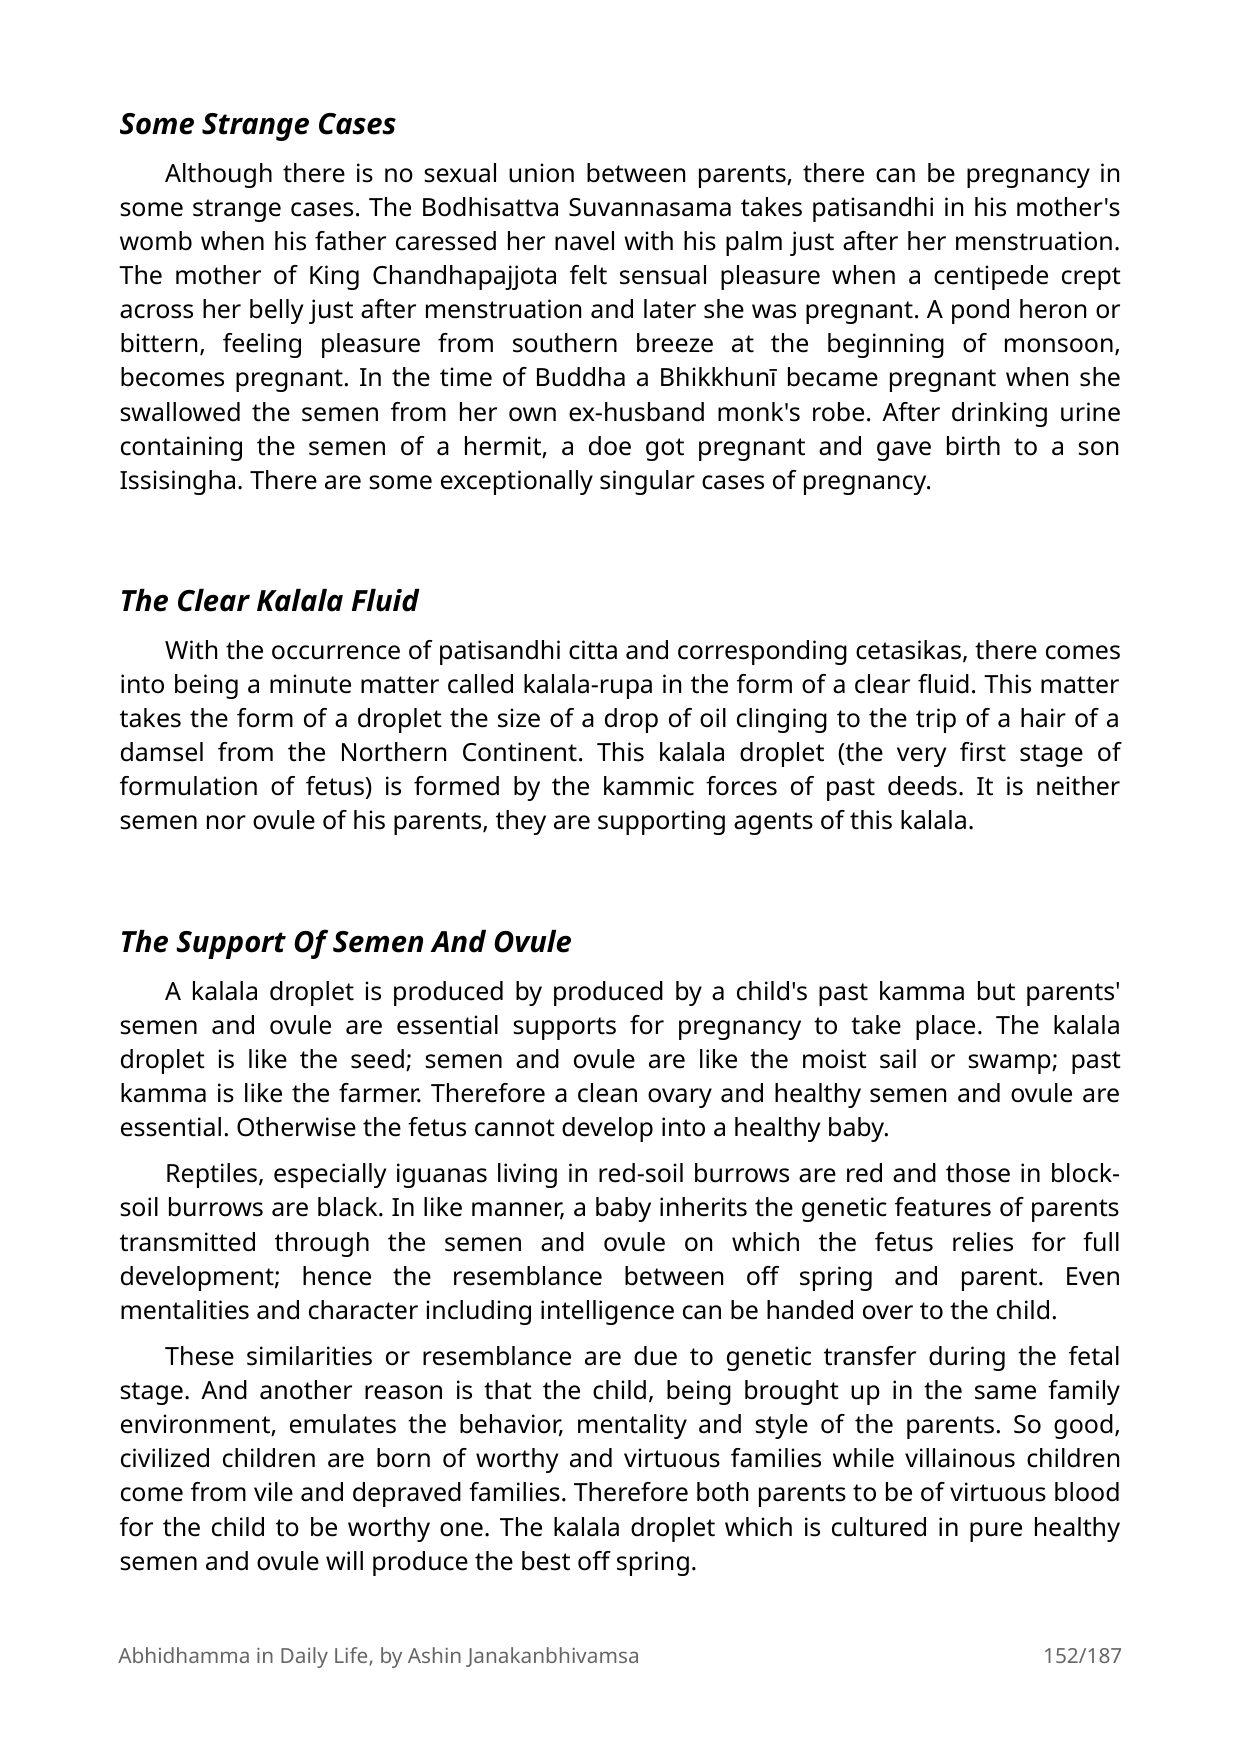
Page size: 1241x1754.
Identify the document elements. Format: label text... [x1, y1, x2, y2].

subtitle Some Strange Cases [119, 103, 1122, 143]
text Reptiles, especially iguanas living in red-soil burrows are red and those in block-soil burrows are black. In like manner, a baby inherits the genetic features of parents transmitted through the semen and ovule on which the fetus relies for full development; hence the resemblance between off spring and parent. Even mentalities and character including intelligence can be handed over to the child. [119, 1156, 1122, 1326]
text A kalala droplet is produced by produced by a child's past kamma but parents' semen and ovule are essential supports for pregnancy to take place. The kalala droplet is like the seed; semen and ovule are like the moist sail or swamp; past kamma is like the farmer. Therefore a clean ovary and healthy semen and ovule are essential. Otherwise the fetus cannot develop into a healthy baby. [119, 973, 1122, 1143]
text Although there is no sexual union between parents, there can be pregnancy in some strange cases. The Bodhisattva Suvannasama takes patisandhi in his mother's womb when his father caressed her navel with his palm just after her menstruation. The mother of King Chandhapajjota felt sensual pleasure when a centipede crept across her belly just after menstruation and later she was pregnant. A pond heron or bittern, feeling pleasure from southern breeze at the beginning of monsoon, becomes pregnant. In the time of Buddha a Bhikkhunī became pregnant when she swallowed the semen from her own ex-husband monk's robe. After drinking urine containing the semen of a hermit, a doe got pregnant and gave birth to a son Issisingha. There are some exceptionally singular cases of pregnancy. [119, 156, 1122, 496]
text These similarities or resemblance are due to genetic transfer during the fetal stage. And another reason is that the child, being brought up in the same family environment, emulates the behavior, mentality and style of the parents. So good, civilized children are born of worthy and virtuous families while villainous children come from vile and depraved families. Therefore both parents to be of virtuous blood for the child to be worthy one. The kalala droplet which is cultured in pure healthy semen and ovule will produce the best off spring. [119, 1339, 1122, 1577]
subtitle The Support Of Semen And Ovule [119, 921, 1122, 961]
subtitle The Clear Kalala Fluid [119, 580, 1122, 620]
text With the occurrence of patisandhi citta and corresponding cetasikas, there comes into being a minute matter called kalala-rupa in the form of a clear fluid. This matter takes the form of a droplet the size of a drop of oil clinging to the trip of a hair of a damsel from the Northern Continent. This kalala droplet (the very first stage of formulation of fetus) is formed by the kammic forces of past deeds. It is neither semen nor ovule of his parents, they are supporting agents of this kalala. [119, 633, 1122, 837]
